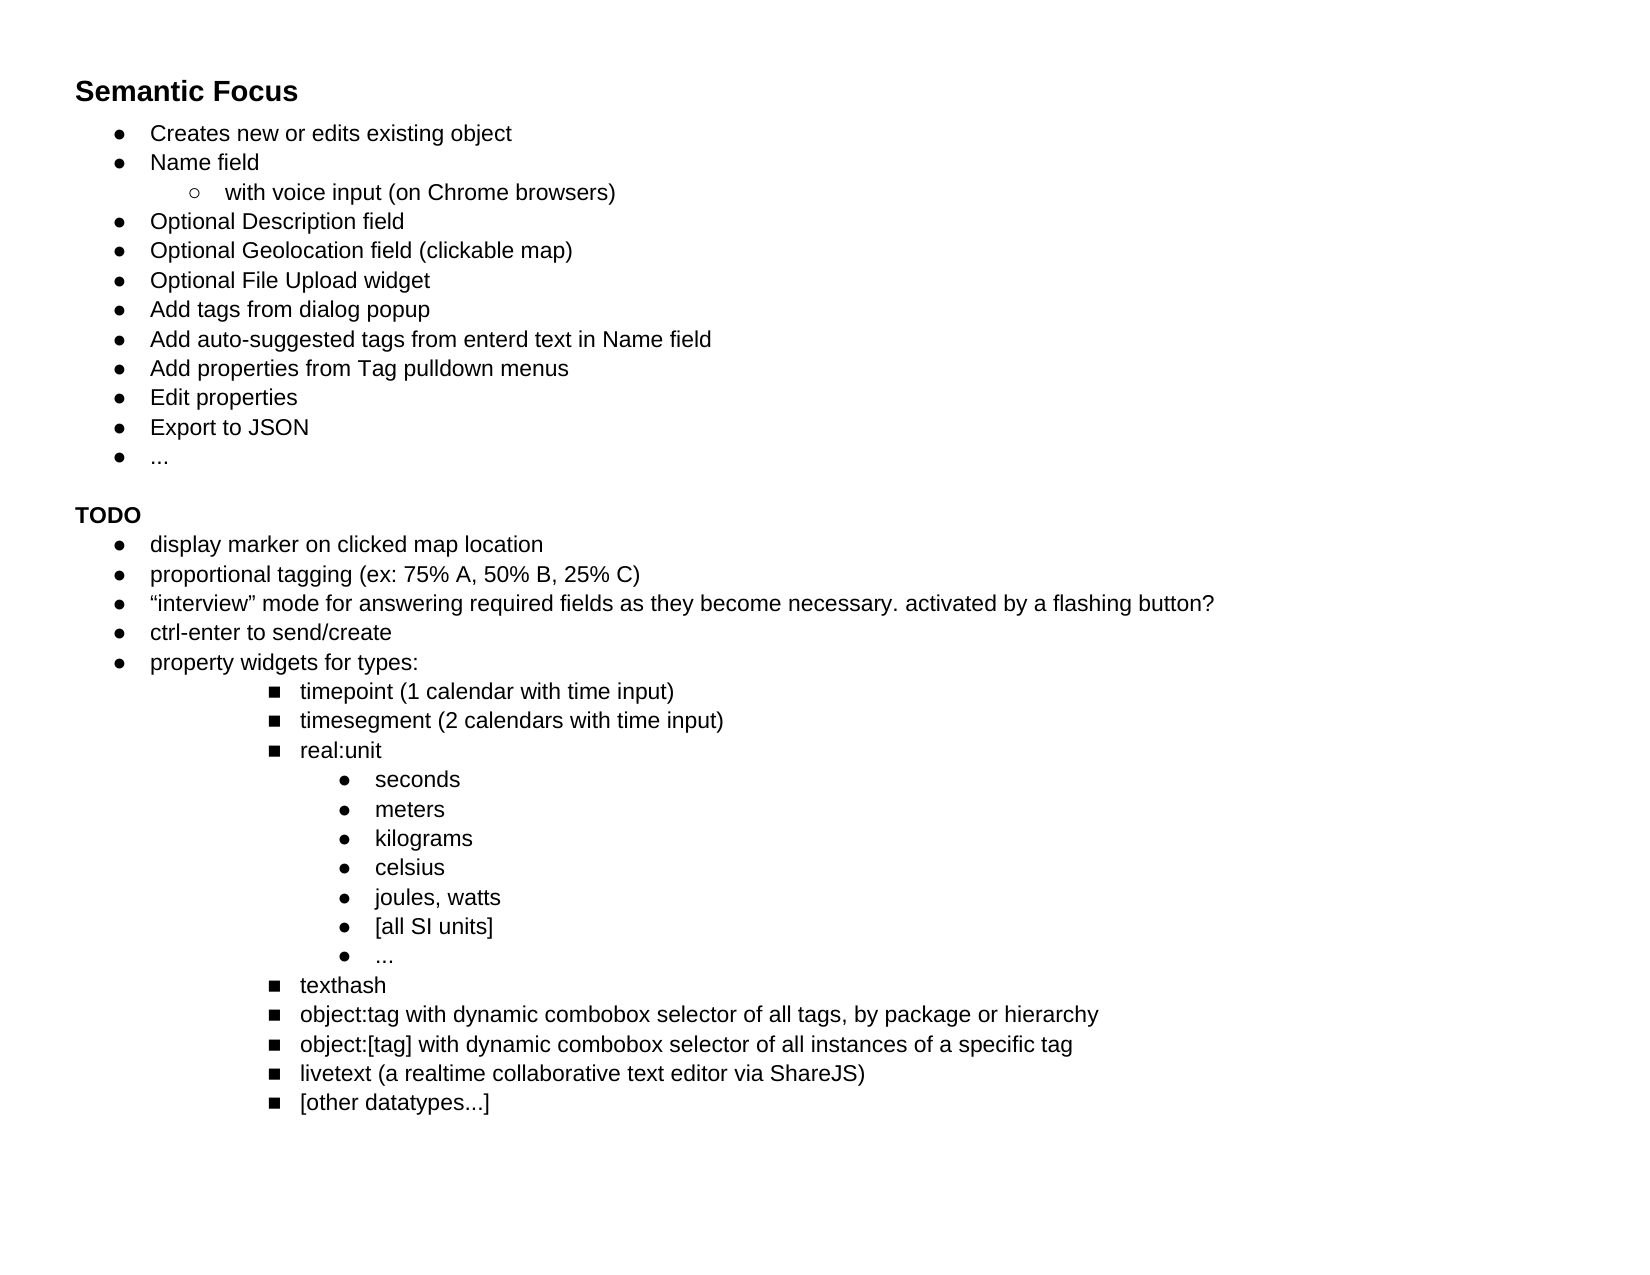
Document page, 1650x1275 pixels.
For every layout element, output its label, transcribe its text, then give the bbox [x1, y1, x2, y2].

list Add properties from Tag pulldown menus [112, 356, 1462, 381]
list object:[tag] with dynamic combobox selector of all instances of a specific tag [75, 1031, 1312, 1057]
list timepoint (1 calendar with time input) [75, 679, 1312, 704]
list Add tags from dialog popup [112, 297, 1462, 323]
list proportional tagging (ex: 75% A, 50% B, 25% C) [112, 561, 1312, 587]
text TODO [75, 503, 1462, 528]
list joules, watts [337, 884, 1312, 910]
list “interview” mode for answering required fields as they become necessary. activated by a flashing button? [112, 591, 1312, 616]
list Name field [112, 150, 1462, 176]
list object:tag with dynamic combobox selector of all tags, by package or hierarchy [75, 1002, 1312, 1028]
list [other datatypes...] [75, 1090, 1312, 1116]
list meters [337, 796, 1312, 822]
list real:unit [75, 738, 1312, 763]
list celsius [337, 855, 1312, 881]
list livetext (a realtime collaborative text editor via ShareJS) [75, 1061, 1312, 1086]
list Optional Description field [112, 209, 1462, 234]
list [all SI units] [337, 914, 1312, 939]
list timesegment (2 calendars with time input) [75, 708, 1312, 734]
subtitle Semantic Focus [75, 75, 1312, 108]
list Add auto-suggested tags from enterd text in Name field [112, 326, 1462, 352]
list property widgets for types: [112, 649, 1312, 675]
list texthash [75, 973, 1312, 998]
list display marker on clicked map location [112, 532, 1312, 558]
list Edit properties [112, 385, 1462, 411]
list kilograms [337, 826, 1312, 851]
list with voice input (on Chrome browsers) [187, 179, 1462, 205]
list Optional File Upload widget [112, 268, 1462, 293]
list seconds [337, 767, 1312, 793]
list Export to JSON [112, 414, 1462, 440]
list ctrl-enter to send/create [112, 620, 1312, 646]
list Creates new or edits existing object [112, 121, 1462, 146]
list ... [112, 444, 1462, 469]
list ... [337, 943, 1312, 969]
list Optional Geolocation field (clickable map) [112, 238, 1462, 264]
